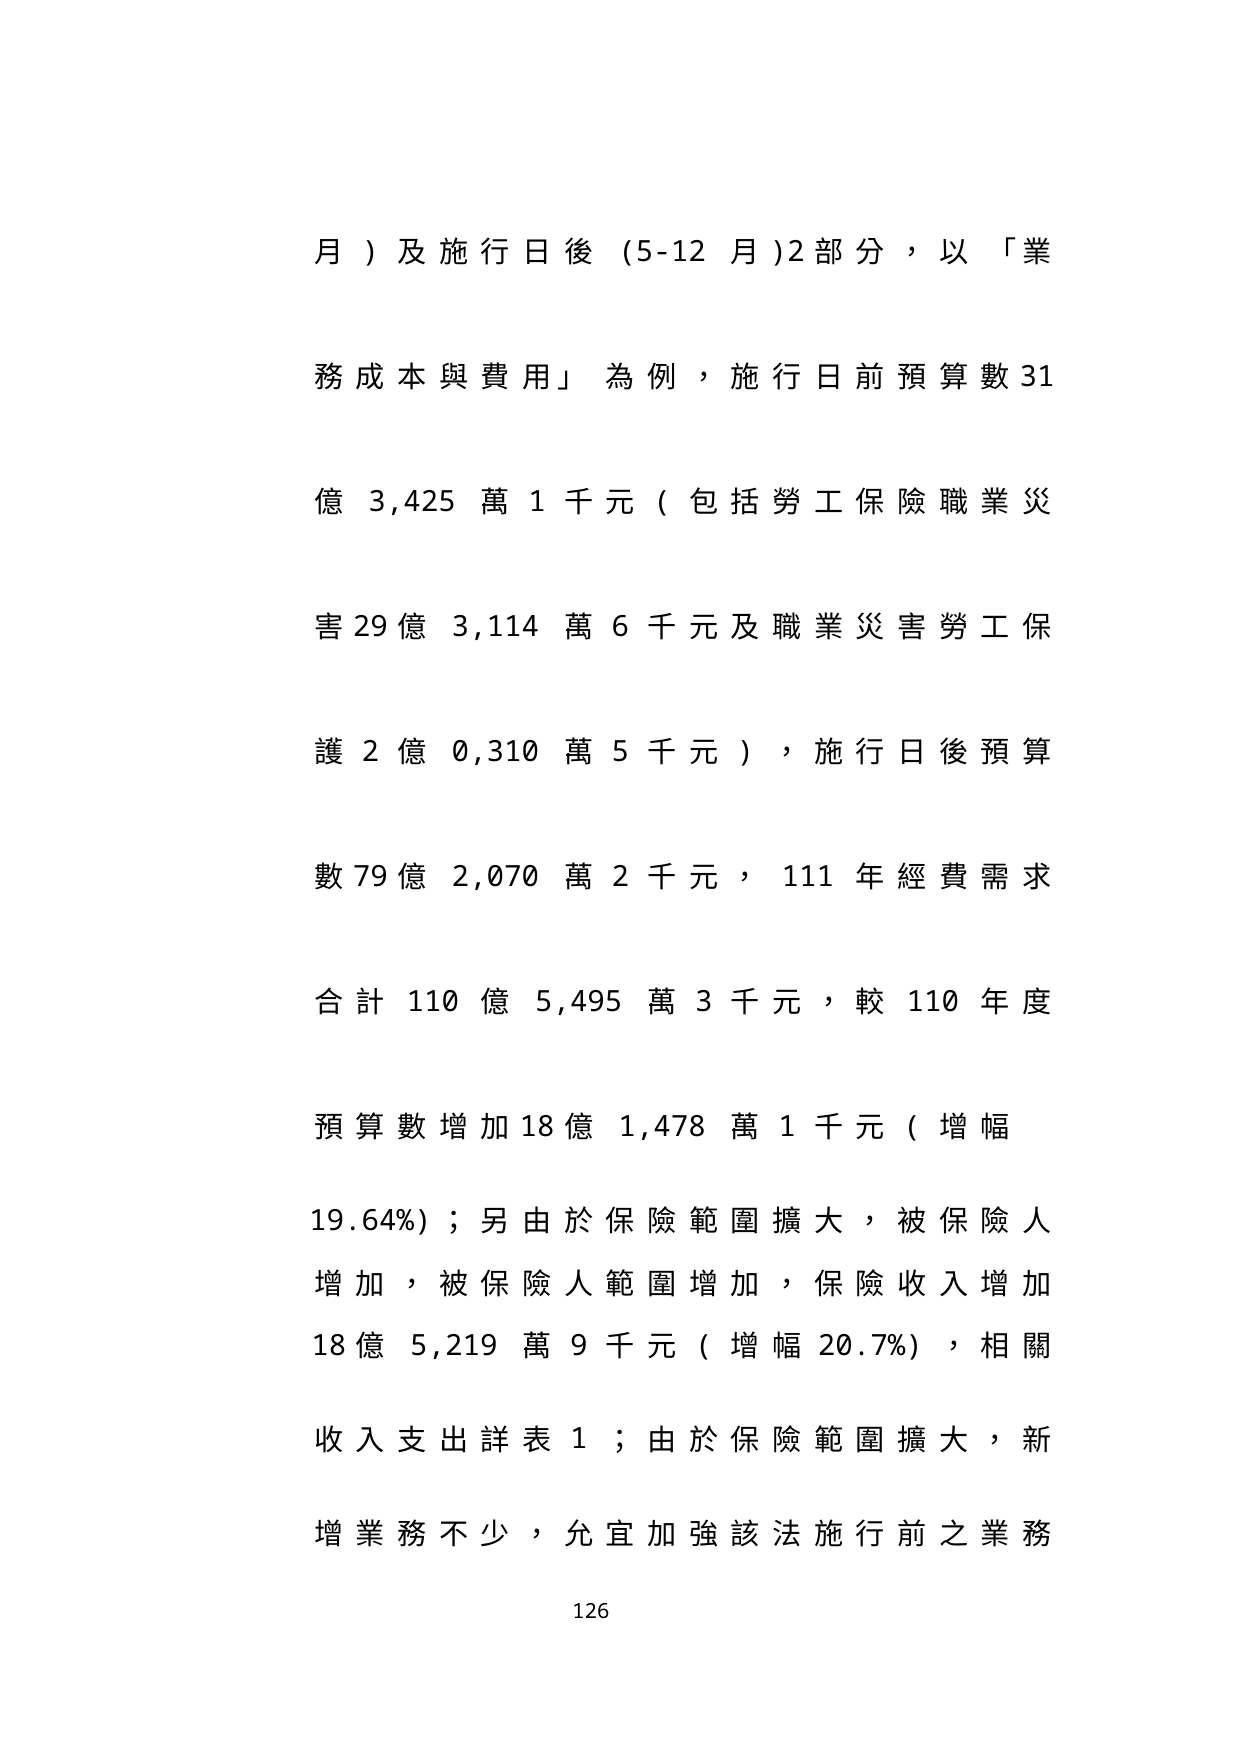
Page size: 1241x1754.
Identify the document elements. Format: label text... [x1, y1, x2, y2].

text 月)及施行日後(5-12月)2部分，以「業務成本與費用」為例，施行日前預算數31億3,425萬1千元(包括勞工保險職業災害29億3,114萬6千元及職業災害勞工保護2億0,310萬5千元)，施行日後預算數79億2,070萬2千元，111年經費需求合計110億5,495萬3千元，較110年度預算數增加18億1,478萬1千元(增幅19.64%)；另由於保險範圍擴大，被保險人增加，被保險人範圍增加，保險收入增加18億5,219萬9千元(增幅20.7%)，相關收入支出詳表1；由於保險範圍擴大，新增業務不少，允宜加強該法施行前之業務 [271, 177, 1058, 1552]
